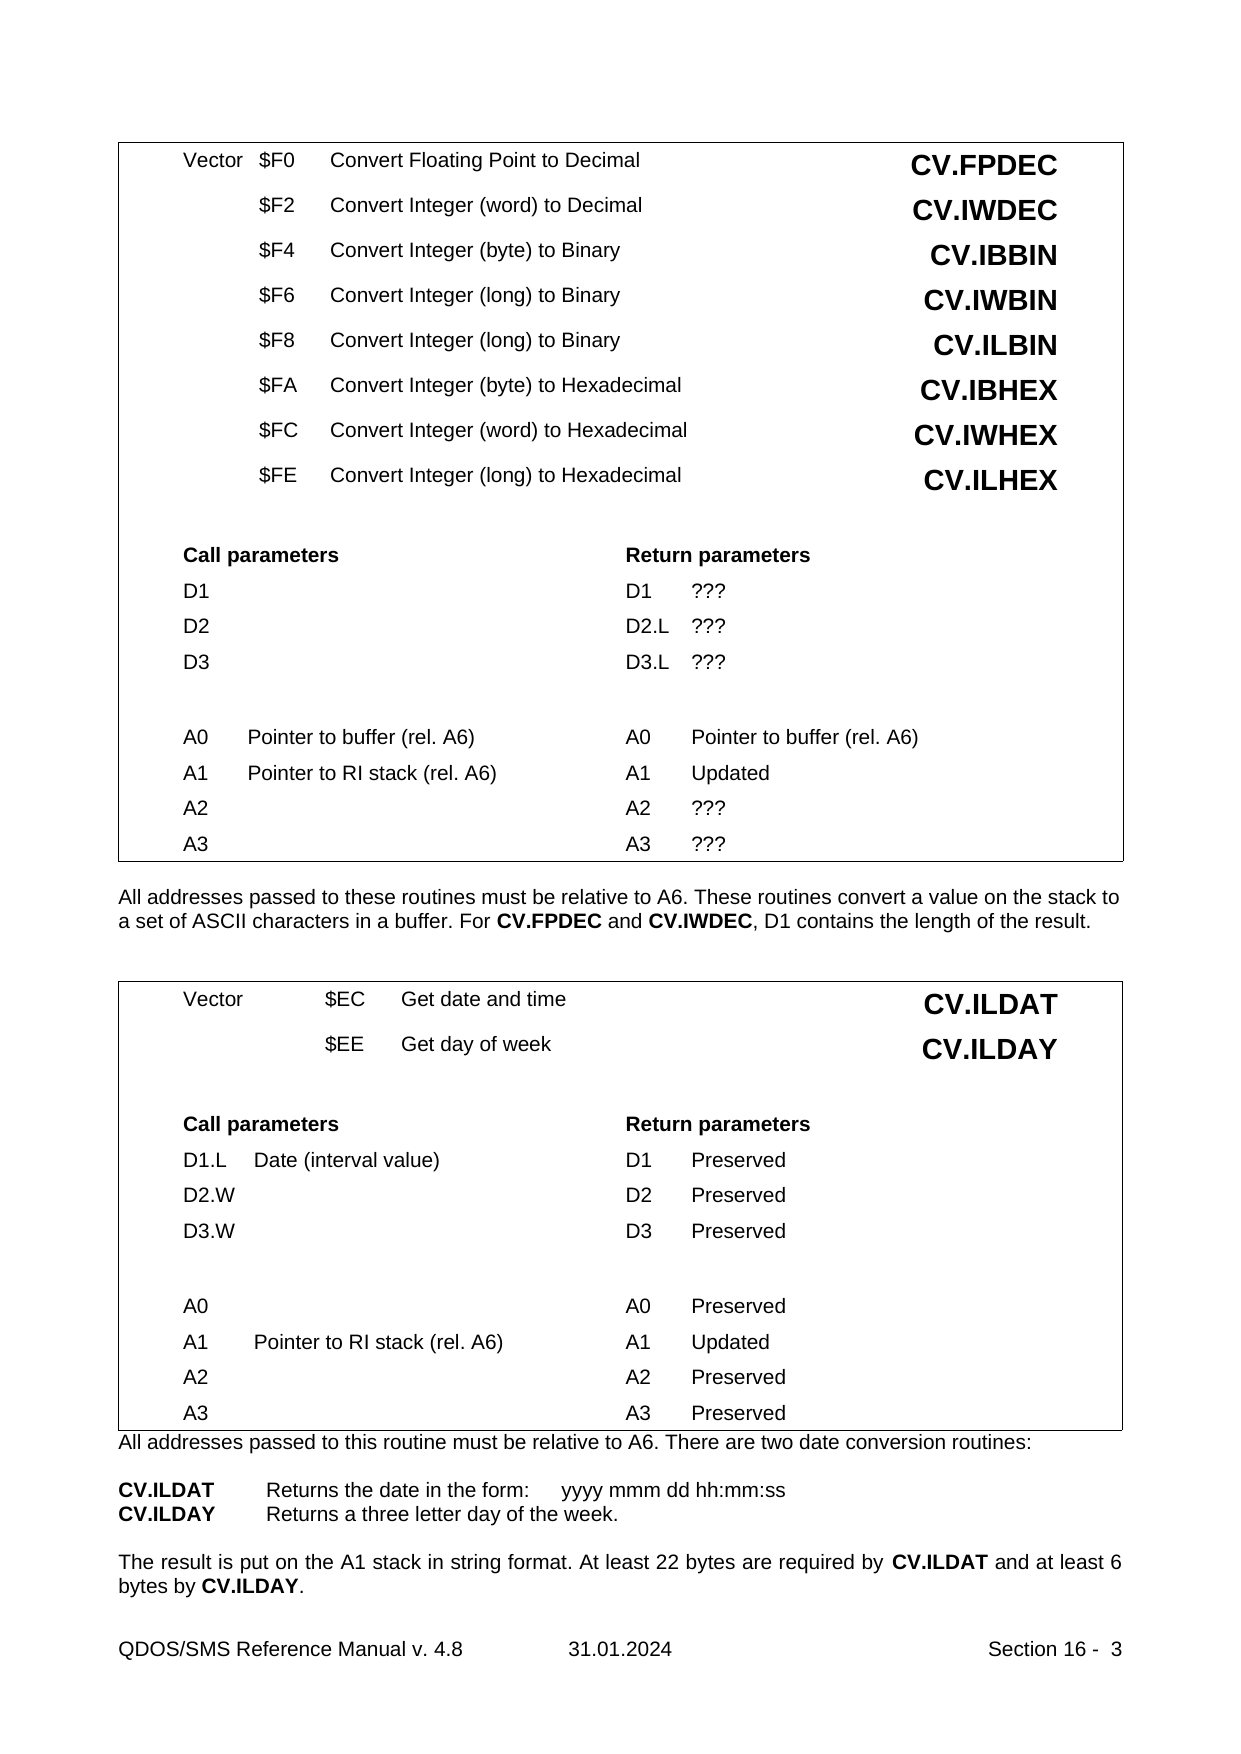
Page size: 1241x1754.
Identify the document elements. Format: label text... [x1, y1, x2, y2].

table_cell [1064, 277, 1123, 322]
table_cell [1064, 790, 1123, 826]
table_cell A2 [620, 1359, 685, 1395]
table_header Get date and time [395, 982, 729, 1026]
table_cell $F8 [253, 322, 324, 367]
table_cell CV.ILBIN [892, 322, 1063, 367]
table_cell [119, 1324, 177, 1359]
table_cell [119, 1107, 177, 1142]
table_cell [1064, 1248, 1122, 1288]
table_cell [1064, 1324, 1122, 1359]
table_cell D1 [620, 573, 685, 608]
table_cell [1064, 720, 1123, 755]
table_cell Preserved [685, 1289, 1063, 1324]
table_header Convert Floating Point to Decimal [324, 143, 892, 187]
table_cell Pointer to RI stack (rel. A6) [241, 755, 619, 790]
table_cell D2 [177, 609, 241, 644]
table_cell Pointer to buffer (rel. A6) [685, 720, 1063, 755]
table_cell Date (interval value) [248, 1142, 619, 1177]
table_cell [1064, 1395, 1122, 1430]
table_cell [248, 1178, 619, 1213]
table_cell Convert Integer (long) to Binary [324, 277, 892, 322]
table_cell [1064, 679, 1123, 719]
table_cell CV.ILDAY [729, 1026, 1063, 1071]
table_cell [1064, 1107, 1122, 1142]
table_cell [620, 1248, 685, 1288]
table_cell D3.W [177, 1213, 248, 1248]
table_cell A3 [177, 1395, 248, 1430]
table_cell ??? [685, 609, 1063, 644]
table_cell [1064, 1142, 1122, 1177]
table_cell [241, 644, 619, 679]
table_header [1064, 143, 1123, 187]
table_cell A2 [620, 790, 685, 826]
table_cell Call parameters [177, 538, 619, 573]
text CV.ILDAY Returns a three letter day of the week. [118, 1502, 1122, 1526]
table_cell [119, 644, 177, 679]
table_cell [177, 367, 253, 412]
table_cell [177, 1071, 253, 1107]
table_cell $FC [253, 412, 324, 457]
table_cell [119, 322, 177, 367]
table_cell [119, 1142, 177, 1177]
table_cell [685, 1248, 1063, 1288]
table_cell [119, 1071, 177, 1107]
table_cell ??? [685, 790, 1063, 826]
table_cell $FE [253, 457, 324, 502]
table_cell $F4 [253, 232, 324, 277]
table_cell Updated [685, 755, 1063, 790]
table_cell Preserved [685, 1178, 1063, 1213]
table_cell CV.IBBIN [892, 232, 1063, 277]
table_cell CV.IWHEX [892, 412, 1063, 457]
table_cell [119, 502, 177, 538]
table_cell A2 [177, 790, 241, 826]
table_cell [241, 573, 619, 608]
table_cell D2.W [177, 1178, 248, 1213]
table_cell [253, 502, 1063, 538]
table_cell [119, 1359, 177, 1395]
table_header [119, 982, 177, 1026]
table_cell [177, 232, 253, 277]
table_cell [253, 1071, 1063, 1107]
table_cell [1064, 1071, 1122, 1107]
table_cell [177, 502, 253, 538]
table_cell Get day of week [395, 1026, 729, 1071]
table_cell D2 [620, 1178, 685, 1213]
table_cell A0 [620, 720, 685, 755]
table_cell [119, 457, 177, 502]
table_cell [1064, 1026, 1122, 1071]
table_cell $EE [319, 1026, 395, 1071]
table_cell D1 [177, 573, 241, 608]
table_cell Convert Integer (word) to Decimal [324, 187, 892, 232]
table_cell [177, 679, 241, 719]
table_cell [241, 609, 619, 644]
table_cell Return parameters [620, 1107, 1063, 1142]
table_cell CV.IWBIN [892, 277, 1063, 322]
table_cell [241, 826, 619, 861]
table_cell [119, 1289, 177, 1324]
table_cell [119, 277, 177, 322]
table_cell [241, 790, 619, 826]
table_cell Preserved [685, 1395, 1063, 1430]
text All addresses passed to this routine must be relative to A6. There are two date conversion routines: [118, 1431, 1122, 1454]
table_cell [1064, 322, 1123, 367]
table_cell [177, 187, 253, 232]
table_cell [119, 412, 177, 457]
table_cell [1064, 187, 1123, 232]
table_cell [248, 1289, 619, 1324]
table_cell CV.ILHEX [892, 457, 1063, 502]
table_cell [241, 679, 619, 719]
table_header Vector [177, 982, 319, 1026]
table_cell [119, 755, 177, 790]
text CV.ILDAT Returns the date in the form: yyyy mmm dd hh:mm:ss [118, 1478, 1122, 1502]
table_header Vector [177, 143, 253, 187]
table_cell [119, 187, 177, 232]
table_cell Convert Integer (long) to Binary [324, 322, 892, 367]
table_header CV.FPDEC [892, 143, 1063, 187]
table_cell [1064, 755, 1123, 790]
table_cell Convert Integer (word) to Hexadecimal [324, 412, 892, 457]
table_cell [1064, 457, 1123, 502]
table_cell Convert Integer (byte) to Binary [324, 232, 892, 277]
table_cell [119, 1026, 177, 1071]
table_cell ??? [685, 644, 1063, 679]
table_cell [177, 322, 253, 367]
table_cell A1 [177, 1324, 248, 1359]
table_cell [177, 277, 253, 322]
table_cell ??? [685, 826, 1063, 861]
table_cell Convert Integer (byte) to Hexadecimal [324, 367, 892, 412]
table_header $F0 [253, 143, 324, 187]
table_cell [119, 1178, 177, 1213]
table_cell [177, 412, 253, 457]
table_cell D3 [177, 644, 241, 679]
table_cell Pointer to buffer (rel. A6) [241, 720, 619, 755]
table_cell [1064, 232, 1123, 277]
table_cell [248, 1248, 619, 1288]
table_cell [248, 1395, 619, 1430]
table_cell [1064, 644, 1123, 679]
table_cell D1 [620, 1142, 685, 1177]
table_cell [1064, 412, 1123, 457]
table_cell A0 [177, 720, 241, 755]
table_cell Preserved [685, 1142, 1063, 1177]
table_cell CV.IBHEX [892, 367, 1063, 412]
text The result is put on the A1 stack in string format. At least 22 bytes are required by CV.ILDAT and at least 6 bytes by CV.ILDAY. [118, 1550, 1122, 1598]
table_cell A1 [620, 1324, 685, 1359]
table_cell [177, 1248, 248, 1288]
table_cell [1064, 1178, 1122, 1213]
table_cell [119, 367, 177, 412]
table_cell [119, 232, 177, 277]
table_cell [1064, 502, 1123, 538]
table_cell A3 [620, 826, 685, 861]
table_cell [1064, 538, 1123, 573]
table_cell [177, 1026, 319, 1071]
table_cell ??? [685, 573, 1063, 608]
table_cell [620, 679, 685, 719]
table_cell D3 [620, 1213, 685, 1248]
table_cell Return parameters [620, 538, 1063, 573]
table_cell [1064, 826, 1123, 861]
table_cell [119, 790, 177, 826]
text All addresses passed to these routines must be relative to A6. These routines convert a value on the stack to a set of ASCII characters in a buffer. For CV.FPDEC and CV.IWDEC, D1 contains the length of the result. [118, 885, 1122, 933]
table_cell $FA [253, 367, 324, 412]
table_cell Preserved [685, 1359, 1063, 1395]
table_cell A3 [620, 1395, 685, 1430]
table_cell A3 [177, 826, 241, 861]
table_cell A2 [177, 1359, 248, 1395]
table_cell [119, 720, 177, 755]
table_cell [119, 679, 177, 719]
table_cell [1064, 609, 1123, 644]
table_cell D1.L [177, 1142, 248, 1177]
table_cell [119, 573, 177, 608]
table_cell [119, 1248, 177, 1288]
table_cell [1064, 1359, 1122, 1395]
table_cell D2.L [620, 609, 685, 644]
table_cell [119, 1213, 177, 1248]
table_cell [119, 826, 177, 861]
table_cell Convert Integer (long) to Hexadecimal [324, 457, 892, 502]
table_cell A0 [620, 1289, 685, 1324]
table_cell Pointer to RI stack (rel. A6) [248, 1324, 619, 1359]
table_cell Updated [685, 1324, 1063, 1359]
table_cell [177, 457, 253, 502]
table_header [119, 143, 177, 187]
table_cell A1 [177, 755, 241, 790]
table_cell $F6 [253, 277, 324, 322]
table_header [1064, 982, 1122, 1026]
table_cell [248, 1359, 619, 1395]
table_cell CV.IWDEC [892, 187, 1063, 232]
table_header CV.ILDAT [729, 982, 1063, 1026]
table_cell [248, 1213, 619, 1248]
table_cell [119, 609, 177, 644]
table_cell A1 [620, 755, 685, 790]
table_cell $F2 [253, 187, 324, 232]
table_cell A0 [177, 1289, 248, 1324]
table_cell [685, 679, 1063, 719]
table_cell [1064, 573, 1123, 608]
table_cell Preserved [685, 1213, 1063, 1248]
table_cell [119, 1395, 177, 1430]
table_cell Call parameters [177, 1107, 619, 1142]
table_cell [119, 538, 177, 573]
table_cell [1064, 1213, 1122, 1248]
table_cell [1064, 367, 1123, 412]
table_cell D3.L [620, 644, 685, 679]
table_header $EC [319, 982, 395, 1026]
table_cell [1064, 1289, 1122, 1324]
